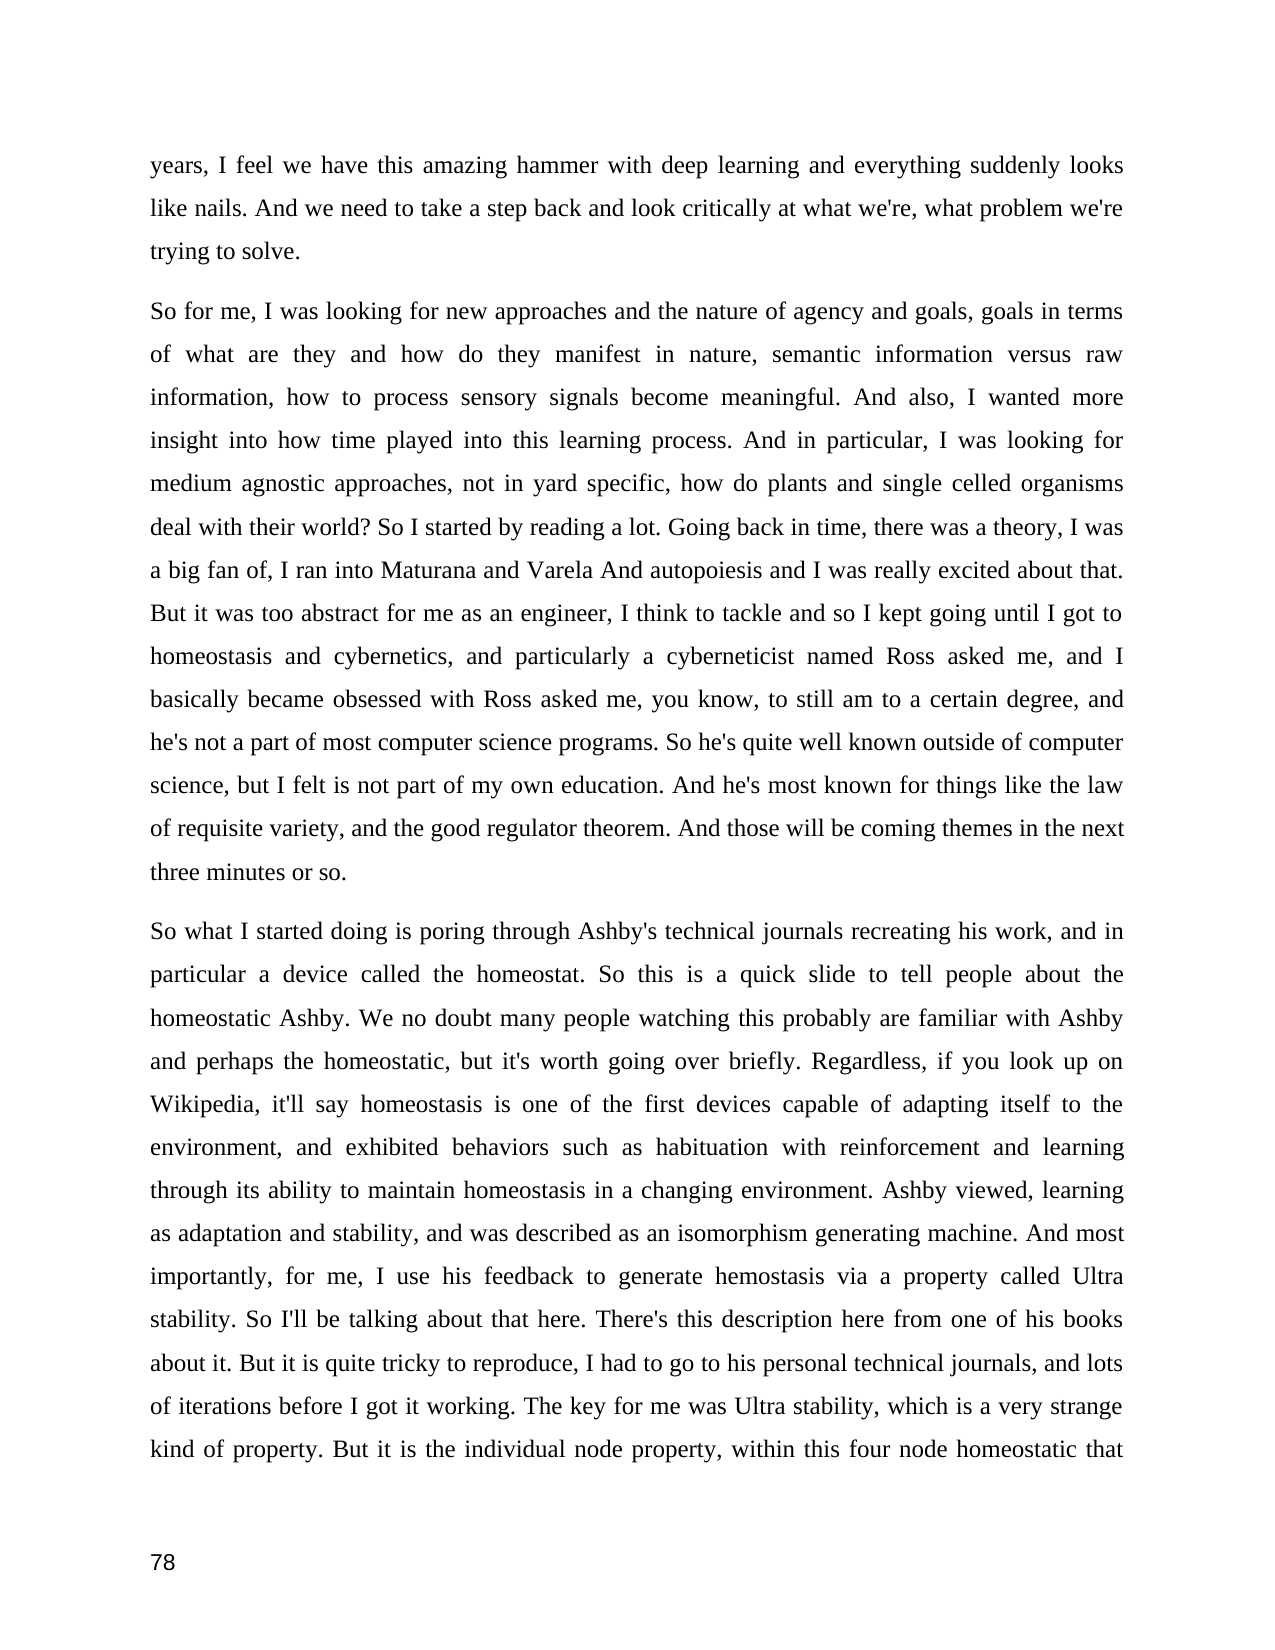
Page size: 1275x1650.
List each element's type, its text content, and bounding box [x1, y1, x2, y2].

text So for me, I was looking for new approaches and the nature of agency and goals, goals in terms of what are they and how do they manifest in nature, semantic information versus raw information, how to process sensory signals become meaningful. And also, I wanted more insight into how time played into this learning process. And in particular, I was looking for medium agnostic approaches, not in yard specific, how do plants and single celled organisms deal with their world? So I started by reading a lot. Going back in time, there was a theory, I was a big fan of, I ran into Maturana and Varela And autopoiesis and I was really excited about that. But it was too abstract for me as an engineer, I think to tackle and so I kept going until I got to homeostasis and cybernetics, and particularly a cyberneticist named Ross asked me, and I basically became obsessed with Ross asked me, you know, to still am to a certain degree, and he's not a part of most computer science programs. So he's quite well known outside of computer science, but I felt is not part of my own education. And he's most known for things like the law of requisite variety, and the good regulator theorem. And those will be coming themes in the next three minutes or so. [150, 296, 1125, 885]
text years, I feel we have this amazing hammer with deep learning and everything suddenly looks like nails. And we need to take a step back and look critically at what we're, what problem we're trying to solve. [150, 150, 1125, 265]
text So what I started doing is poring through Ashby's technical journals recreating his work, and in particular a device called the homeostat. So this is a quick slide to tell people about the homeostatic Ashby. We no doubt many people watching this probably are familiar with Ashby and perhaps the homeostatic, but it's worth going over briefly. Regardless, if you look up on Wikipedia, it'll say homeostasis is one of the first devices capable of adapting itself to the environment, and exhibited behaviors such as habituation with reinforcement and learning through its ability to maintain homeostasis in a changing environment. Ashby viewed, learning as adaptation and stability, and was described as an isomorphism generating machine. And most importantly, for me, I use his feedback to generate hemostasis via a property called Ultra stability. So I'll be talking about that here. There's this description here from one of his books about it. But it is quite tricky to reproduce, I had to go to his personal technical journals, and lots of iterations before I got it working. The key for me was Ultra stability, which is a very strange kind of property. But it is the individual node property, within this four node homeostatic that [150, 916, 1125, 1463]
